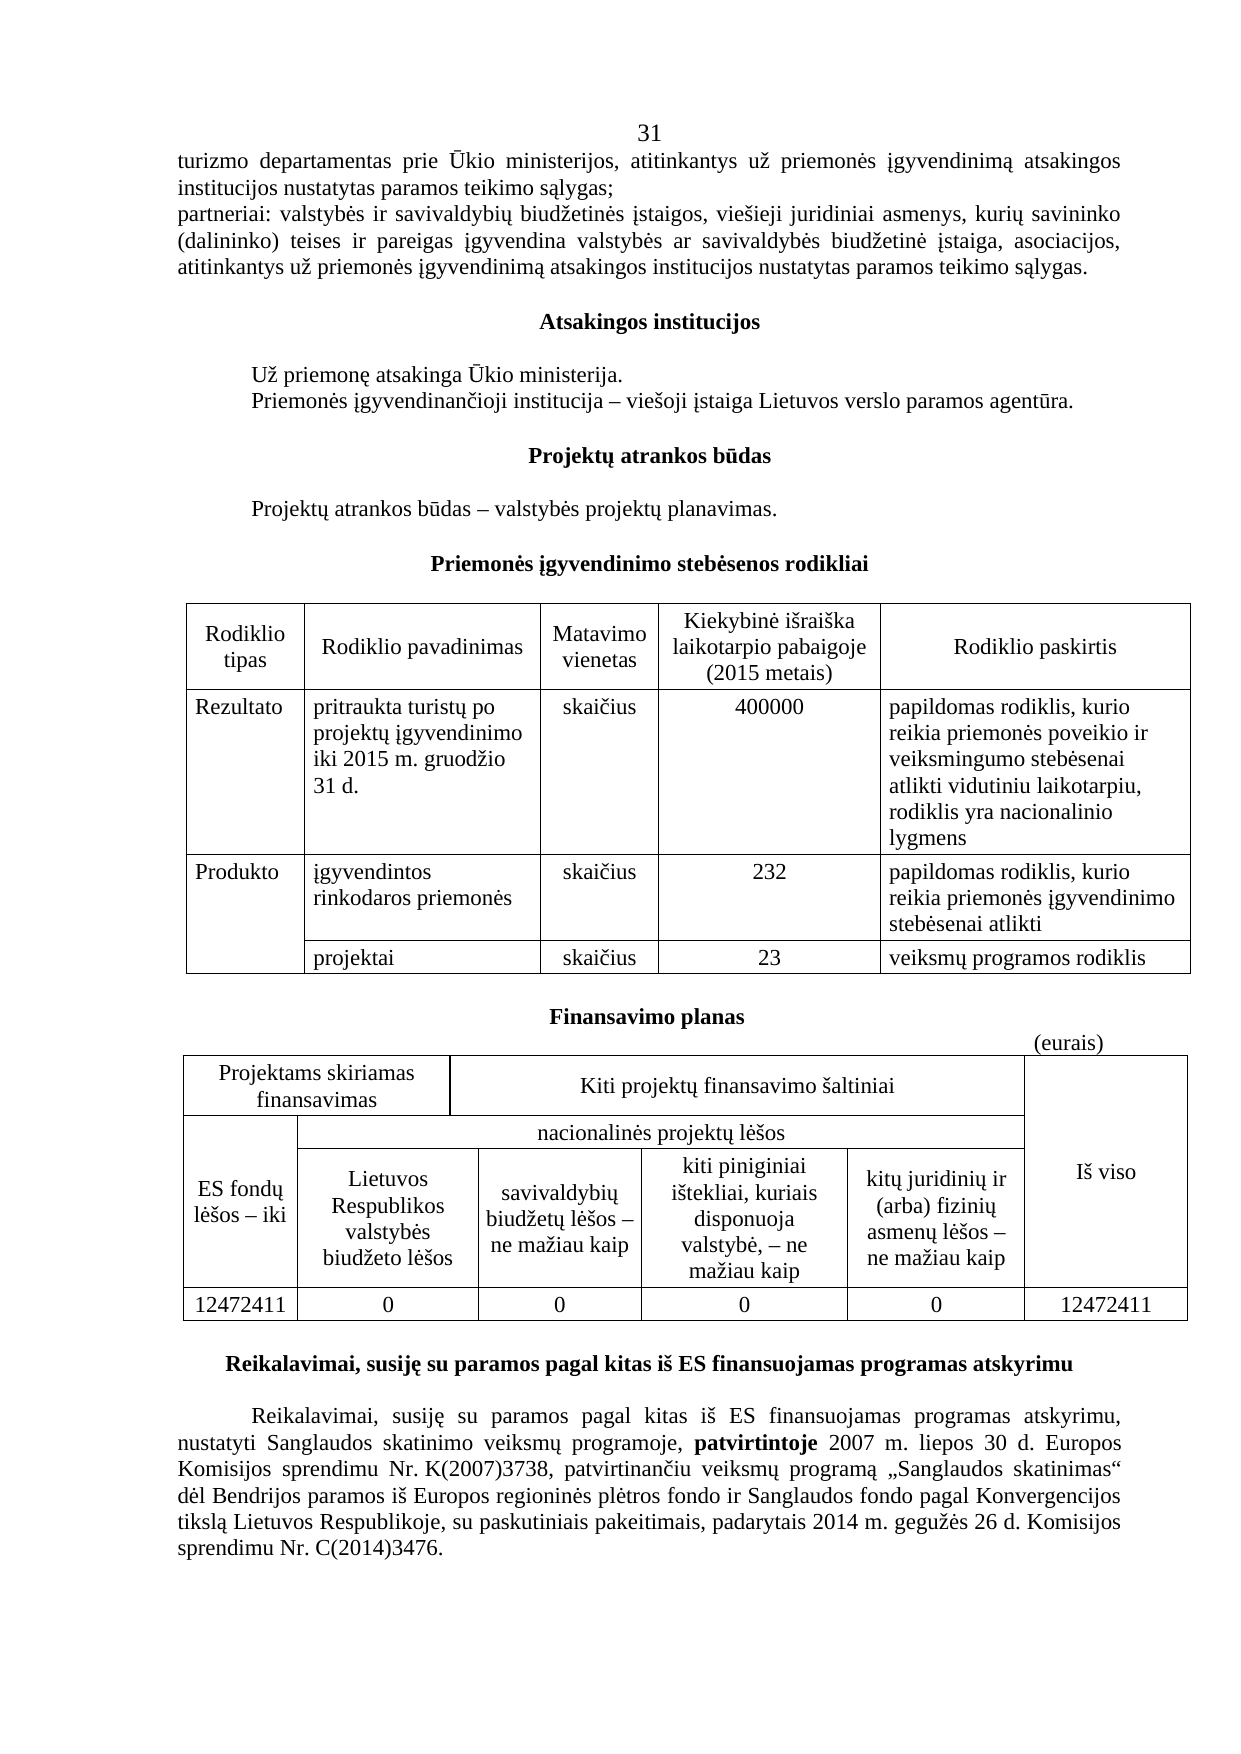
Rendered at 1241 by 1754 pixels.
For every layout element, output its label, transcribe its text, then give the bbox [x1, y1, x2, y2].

table_cell papildomas rodiklis, kurio reikia priemonės įgyvendinimo stebėsenai atlikti [881, 855, 1190, 940]
table_cell Lietuvos Respublikos valstybės biudžeto lėšos [298, 1149, 478, 1287]
table_cell įgyvendintos rinkodaros priemonės [305, 855, 540, 940]
text Finansavimo planas [177, 1003, 1122, 1029]
table_header Projektams skiriamas finansavimas [184, 1056, 449, 1115]
table_cell savivaldybių biudžetų lėšos – ne mažiau kaip [479, 1149, 641, 1287]
text (eurais) [177, 1029, 1122, 1055]
text Atsakingos institucijos [177, 308, 1122, 334]
table_cell 12472411 [184, 1288, 297, 1320]
table_cell 0 [479, 1288, 641, 1320]
text Už priemonę atsakinga Ūkio ministerija. [177, 361, 1122, 387]
table_header Rodiklio tipas [187, 604, 304, 689]
table_cell 232 [659, 855, 880, 940]
table_header Matavimo vienetas [541, 604, 658, 689]
table_cell 0 [848, 1288, 1024, 1320]
table_cell 400000 [659, 690, 880, 854]
table_cell kiti piniginiai ištekliai, kuriais disponuoja valstybė, – ne mažiau kaip [642, 1149, 847, 1287]
text Projektų atrankos būdas [177, 442, 1122, 469]
table_cell papildomas rodiklis, kurio reikia priemonės poveikio ir veiksmingumo stebėsenai atlikti vidutiniu laikotarpiu, rodiklis yra nacionalinio lygmens [881, 690, 1190, 854]
table_cell skaičius [541, 855, 658, 940]
table_header Kiekybinė išraiška laikotarpio pabaigoje (2015 metais) [659, 604, 880, 689]
table_cell 0 [642, 1288, 847, 1320]
table_cell 0 [298, 1288, 478, 1320]
text Priemonės įgyvendinimo stebėsenos rodikliai [177, 550, 1122, 576]
table_cell pritraukta turistų po projektų įgyvendinimo iki 2015 m. gruodžio 31 d. [305, 690, 540, 854]
table_cell Produkto [187, 855, 304, 973]
table_cell kitų juridinių ir (arba) fizinių asmenų lėšos – ne mažiau kaip [848, 1149, 1024, 1287]
table_header Kiti projektų finansavimo šaltiniai [451, 1056, 1024, 1115]
text turizmo departamentas prie Ūkio ministerijos, atitinkantys už priemonės įgyvendinimą atsakingos institucijos nustatytas paramos teikimo sąlygas; [177, 148, 1122, 200]
text Priemonės įgyvendinančioji institucija – viešoji įstaiga Lietuvos verslo paramos agentūra. [177, 387, 1122, 413]
text Reikalavimai, susiję su paramos pagal kitas iš ES finansuojamas programas atskyrimu, nustatyti Sanglaudos skatinimo veiksmų programoje, patvirtintoje 2007 m. liepos 30 d. Europos Komisijos sprendimu Nr. K(2007)3738, patvirtinančiu veiksmų programą „Sanglaudos skatinimas“ dėl Bendrijos paramos iš Europos regioninės plėtros fondo ir Sanglaudos fondo pagal Konvergencijos tikslą Lietuvos Respublikoje, su paskutiniais pakeitimais, padarytais 2014 m. gegužės 26 d. Komisijos sprendimu Nr. C(2014)3476. [177, 1403, 1122, 1561]
text Reikalavimai, susiję su paramos pagal kitas iš ES finansuojamas programas atskyrimu [177, 1350, 1122, 1376]
table_cell projektai [305, 941, 540, 973]
table_cell nacionalinės projektų lėšos [298, 1116, 1024, 1148]
table_header Iš viso [1025, 1056, 1187, 1287]
table_cell ES fondų lėšos – iki [184, 1116, 297, 1287]
table_cell skaičius [541, 941, 658, 973]
table_header Rodiklio paskirtis [881, 604, 1190, 689]
table_cell skaičius [541, 690, 658, 854]
text Projektų atrankos būdas – valstybės projektų planavimas. [177, 495, 1122, 521]
table_cell veiksmų programos rodiklis [881, 941, 1190, 973]
table_cell 23 [659, 941, 880, 973]
table_cell 12472411 [1025, 1288, 1187, 1320]
table_cell Rezultato [187, 690, 304, 854]
table_header Rodiklio pavadinimas [305, 604, 540, 689]
text partneriai: valstybės ir savivaldybių biudžetinės įstaigos, viešieji juridiniai asmenys, kurių savininko (dalininko) teises ir pareigas įgyvendina valstybės ar savivaldybės biudžetinė įstaiga, asociacijos, atitinkantys už priemonės įgyvendinimą atsakingos institucijos nustatytas paramos teikimo sąlygas. [177, 200, 1122, 279]
